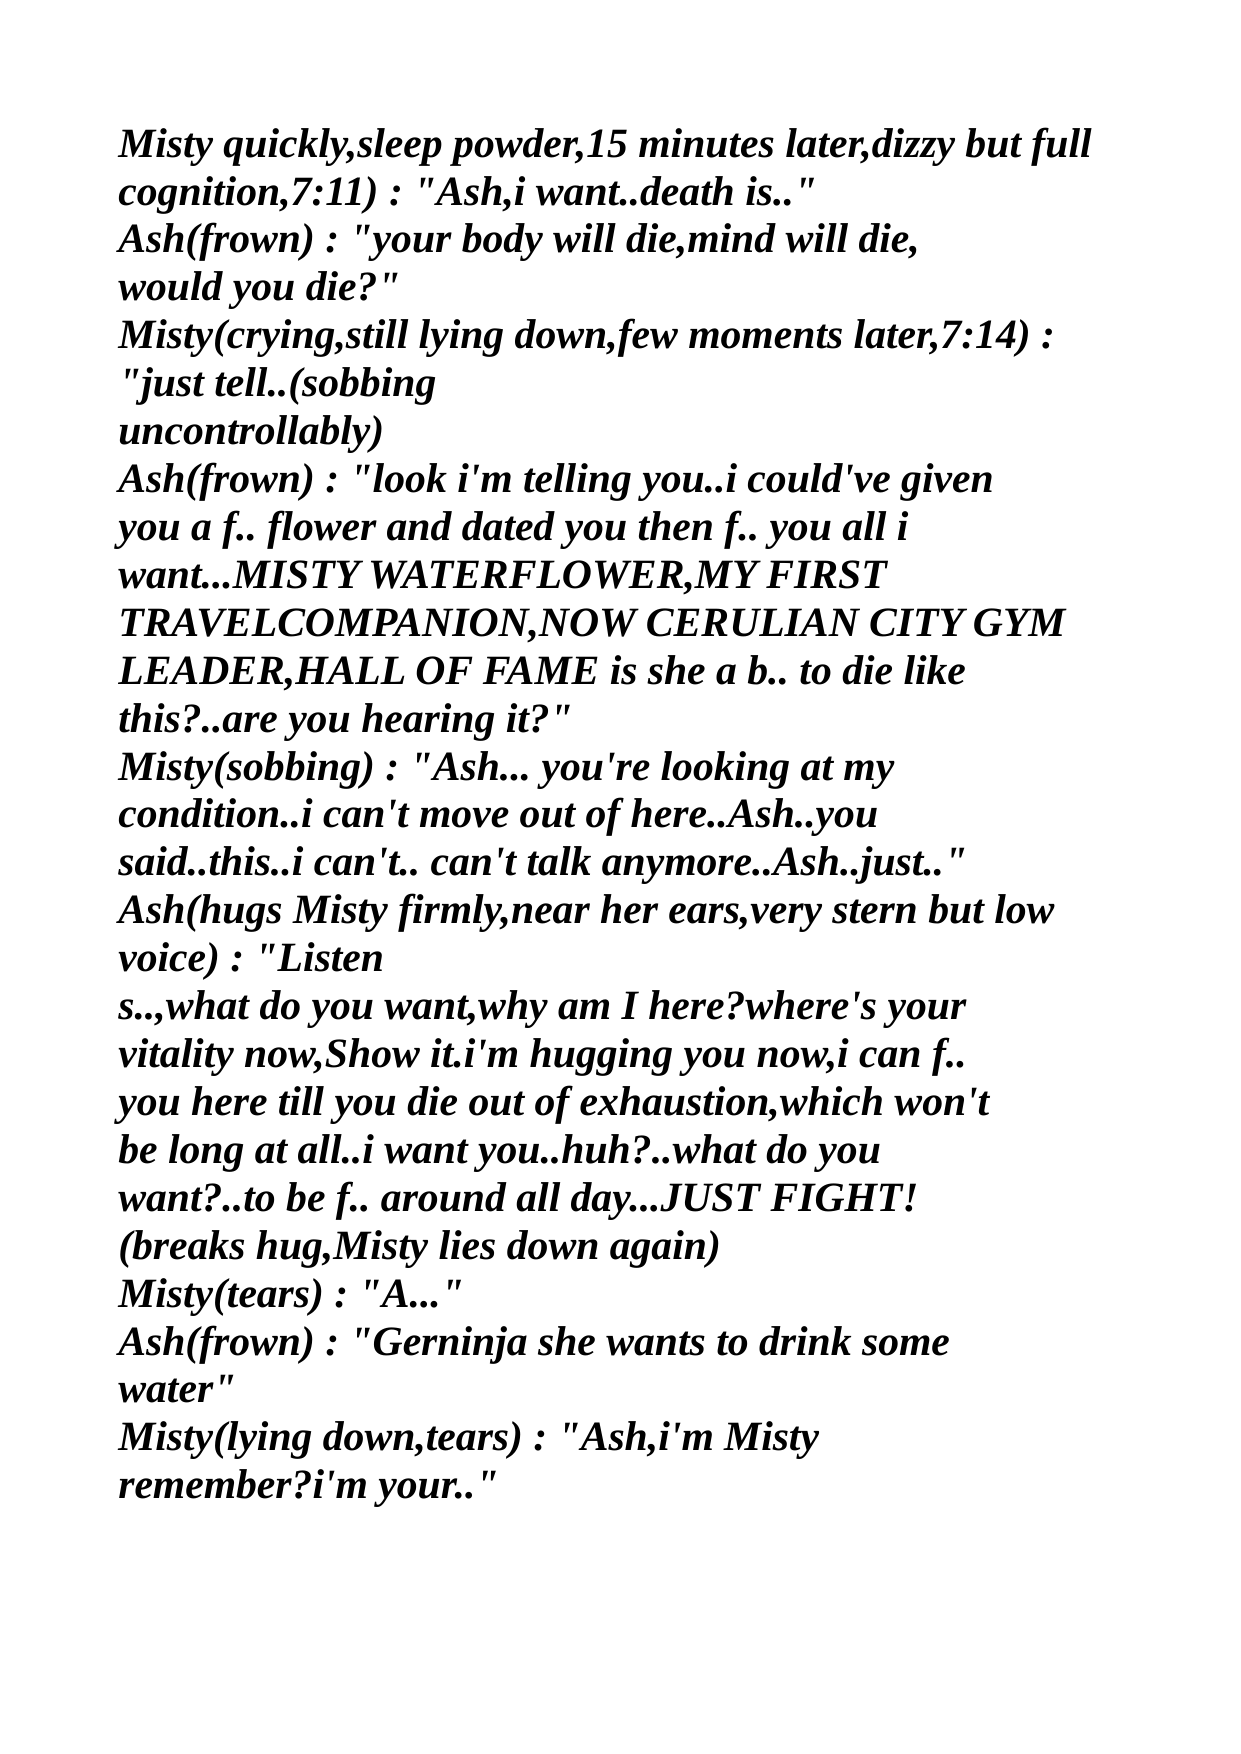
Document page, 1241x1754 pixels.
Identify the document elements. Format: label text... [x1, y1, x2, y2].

text Misty(lying down,tears) : "Ash,i'm Misty [118, 1412, 1122, 1460]
text said..this..i can't.. can't talk anymore..Ash..just.." [118, 837, 1122, 885]
text Ash(frown) : "look i'm telling you..i could've given [118, 453, 1122, 501]
text water" [118, 1364, 1122, 1412]
text would you die?" [118, 262, 1122, 310]
text Ash(hugs Misty firmly,near her ears,very stern but low voice) : "Listen [118, 885, 1122, 981]
text Ash(frown) : "Gerninja she wants to drink some [118, 1316, 1122, 1364]
text want?..to be f.. around all day...JUST FIGHT! [118, 1172, 1122, 1220]
text want...MISTY WATERFLOWER,MY FIRST TRAVELCOMPANION,NOW CERULIAN CITY GYM [118, 549, 1122, 645]
text (breaks hug,Misty lies down again) [118, 1220, 1122, 1268]
text be long at all..i want you..huh?..what do you [118, 1124, 1122, 1172]
text LEADER,HALL OF FAME is she a b.. to die like [118, 645, 1122, 693]
text condition..i can't move out of here..Ash..you [118, 789, 1122, 837]
text uncontrollably) [118, 406, 1122, 453]
text Misty(crying,still lying down,few moments later,7:14) : "just tell..(sobbing [118, 310, 1122, 406]
text you a f.. flower and dated you then f.. you all i [118, 501, 1122, 549]
text this?..are you hearing it?" [118, 693, 1122, 741]
text Ash(frown) : "your body will die,mind will die, [118, 214, 1122, 262]
text s..,what do you want,why am I here?where's your [118, 981, 1122, 1028]
text you here till you die out of exhaustion,which won't [118, 1076, 1122, 1124]
text Misty(tears) : "A..." [118, 1268, 1122, 1316]
text Misty quickly,sleep powder,15 minutes later,dizzy but full cognition,7:11) : "Ash,i want..death is.." [118, 118, 1122, 214]
text vitality now,Show it.i'm hugging you now,i can f.. [118, 1028, 1122, 1076]
text remember?i'm your.." [118, 1460, 1122, 1508]
text Misty(sobbing) : "Ash... you're looking at my [118, 741, 1122, 789]
